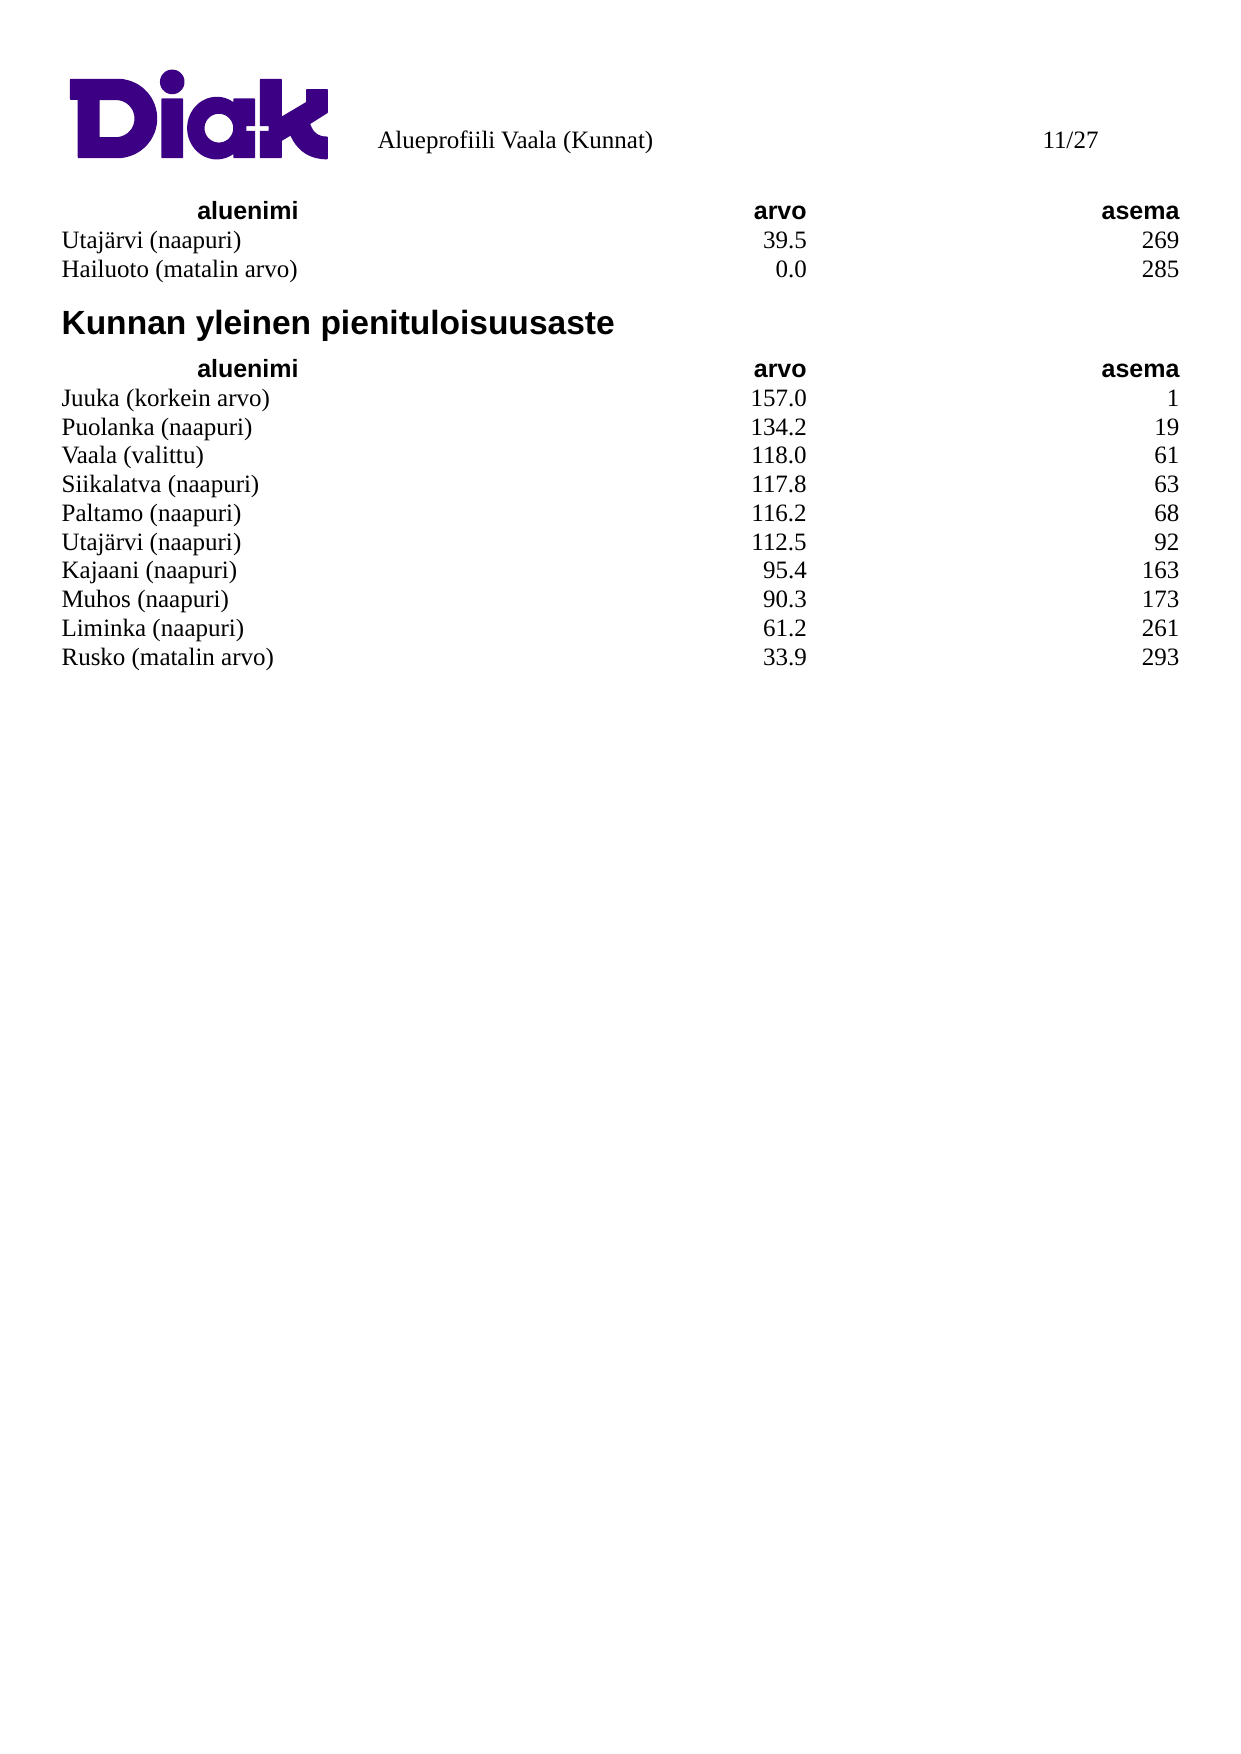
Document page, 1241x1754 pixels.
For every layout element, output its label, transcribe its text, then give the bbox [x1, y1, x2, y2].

table_cell Utajärvi (naapuri) [61, 527, 434, 556]
table_cell Muhos (naapuri) [61, 584, 434, 613]
table_cell 118.0 [434, 441, 806, 469]
table_cell 293 [806, 642, 1179, 671]
table_cell 285 [806, 254, 1179, 282]
table_cell 134.2 [434, 412, 806, 441]
table_cell 117.8 [434, 469, 806, 498]
table_cell 112.5 [434, 527, 806, 556]
table_cell Puolanka (naapuri) [61, 412, 434, 441]
table_header asema [806, 354, 1179, 383]
table_cell Liminka (naapuri) [61, 613, 434, 642]
table_header asema [806, 196, 1179, 225]
table_cell Rusko (matalin arvo) [61, 642, 434, 671]
table_header arvo [434, 196, 806, 225]
table_cell Kajaani (naapuri) [61, 556, 434, 584]
table_cell 1 [806, 383, 1179, 412]
table_cell 90.3 [434, 584, 806, 613]
table_cell Vaala (valittu) [61, 441, 434, 469]
table_cell Paltamo (naapuri) [61, 498, 434, 527]
subtitle Kunnan yleinen pienituloisuusaste [61, 303, 1179, 342]
table_cell 157.0 [434, 383, 806, 412]
table_cell 173 [806, 584, 1179, 613]
table_cell 63 [806, 469, 1179, 498]
table_header arvo [434, 354, 806, 383]
table_cell 68 [806, 498, 1179, 527]
table_cell 61 [806, 441, 1179, 469]
table_cell 116.2 [434, 498, 806, 527]
table_cell Utajärvi (naapuri) [61, 225, 434, 254]
table_cell 95.4 [434, 556, 806, 584]
table_cell 0.0 [434, 254, 806, 282]
table_cell Siikalatva (naapuri) [61, 469, 434, 498]
table_cell 163 [806, 556, 1179, 584]
table_cell 261 [806, 613, 1179, 642]
table_cell Hailuoto (matalin arvo) [61, 254, 434, 282]
table_cell 269 [806, 225, 1179, 254]
table_cell Juuka (korkein arvo) [61, 383, 434, 412]
table_cell 19 [806, 412, 1179, 441]
table_cell 61.2 [434, 613, 806, 642]
table_header aluenimi [61, 354, 434, 383]
table_cell 92 [806, 527, 1179, 556]
table_cell 39.5 [434, 225, 806, 254]
table_header aluenimi [61, 196, 434, 225]
table_cell 33.9 [434, 642, 806, 671]
